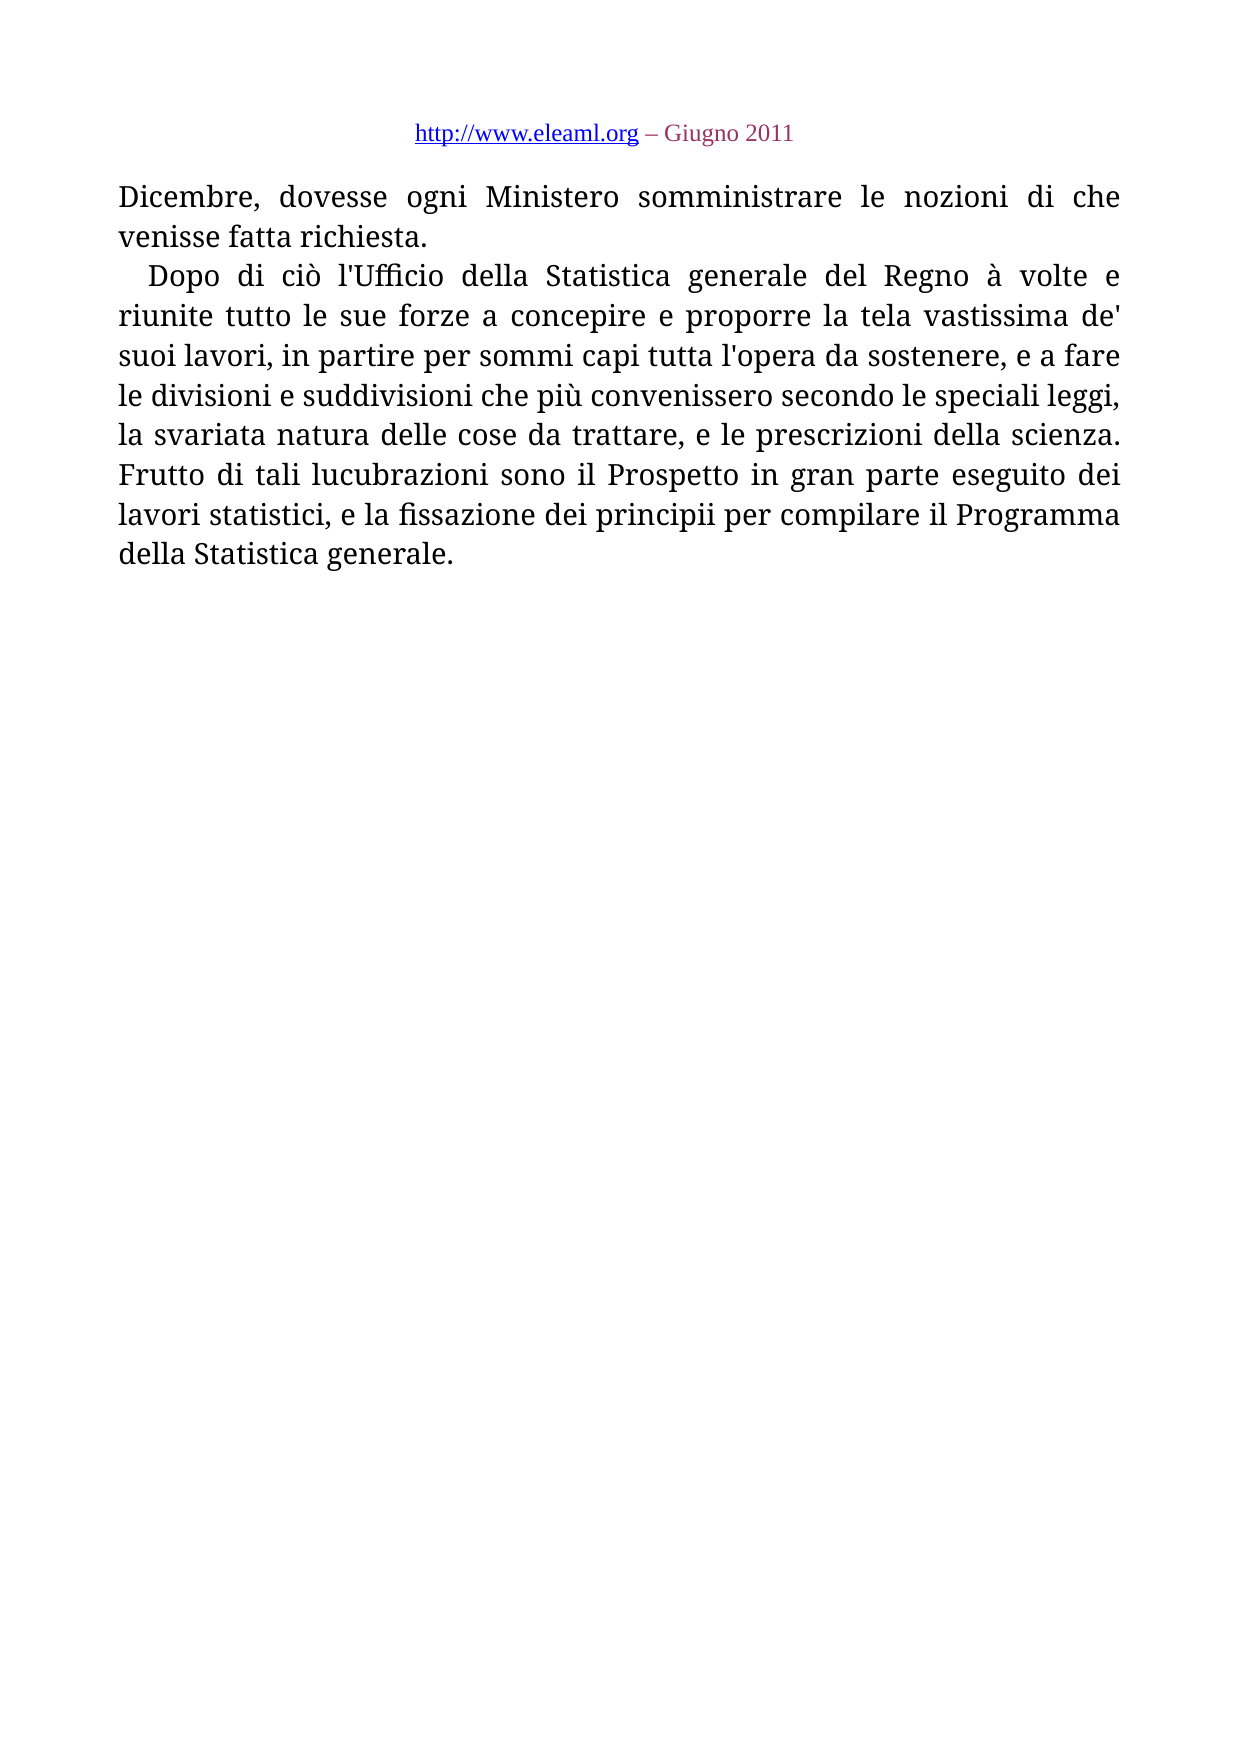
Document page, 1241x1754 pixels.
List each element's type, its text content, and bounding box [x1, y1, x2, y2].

text Dopo di ciò l'Ufficio della Statistica generale del Regno à volte e riunite tutto le sue forze a concepire e proporre la tela vastissima de' suoi lavori, in partire per sommi capi tutta l'opera da sostenere, e a fare le divisioni e suddivisioni che più convenissero secondo le speciali leggi, la svariata natura delle cose da trattare, e le prescrizioni della scienza. Frutto di tali lucubrazioni sono il Prospetto in gran parte eseguito dei lavori statistici, e la fissazione dei principii per compilare il Programma della Statistica generale. [118, 256, 1122, 573]
text Dicembre, dovesse ogni Ministero somministrare le nozioni di che venisse fatta richiesta. [118, 176, 1122, 256]
